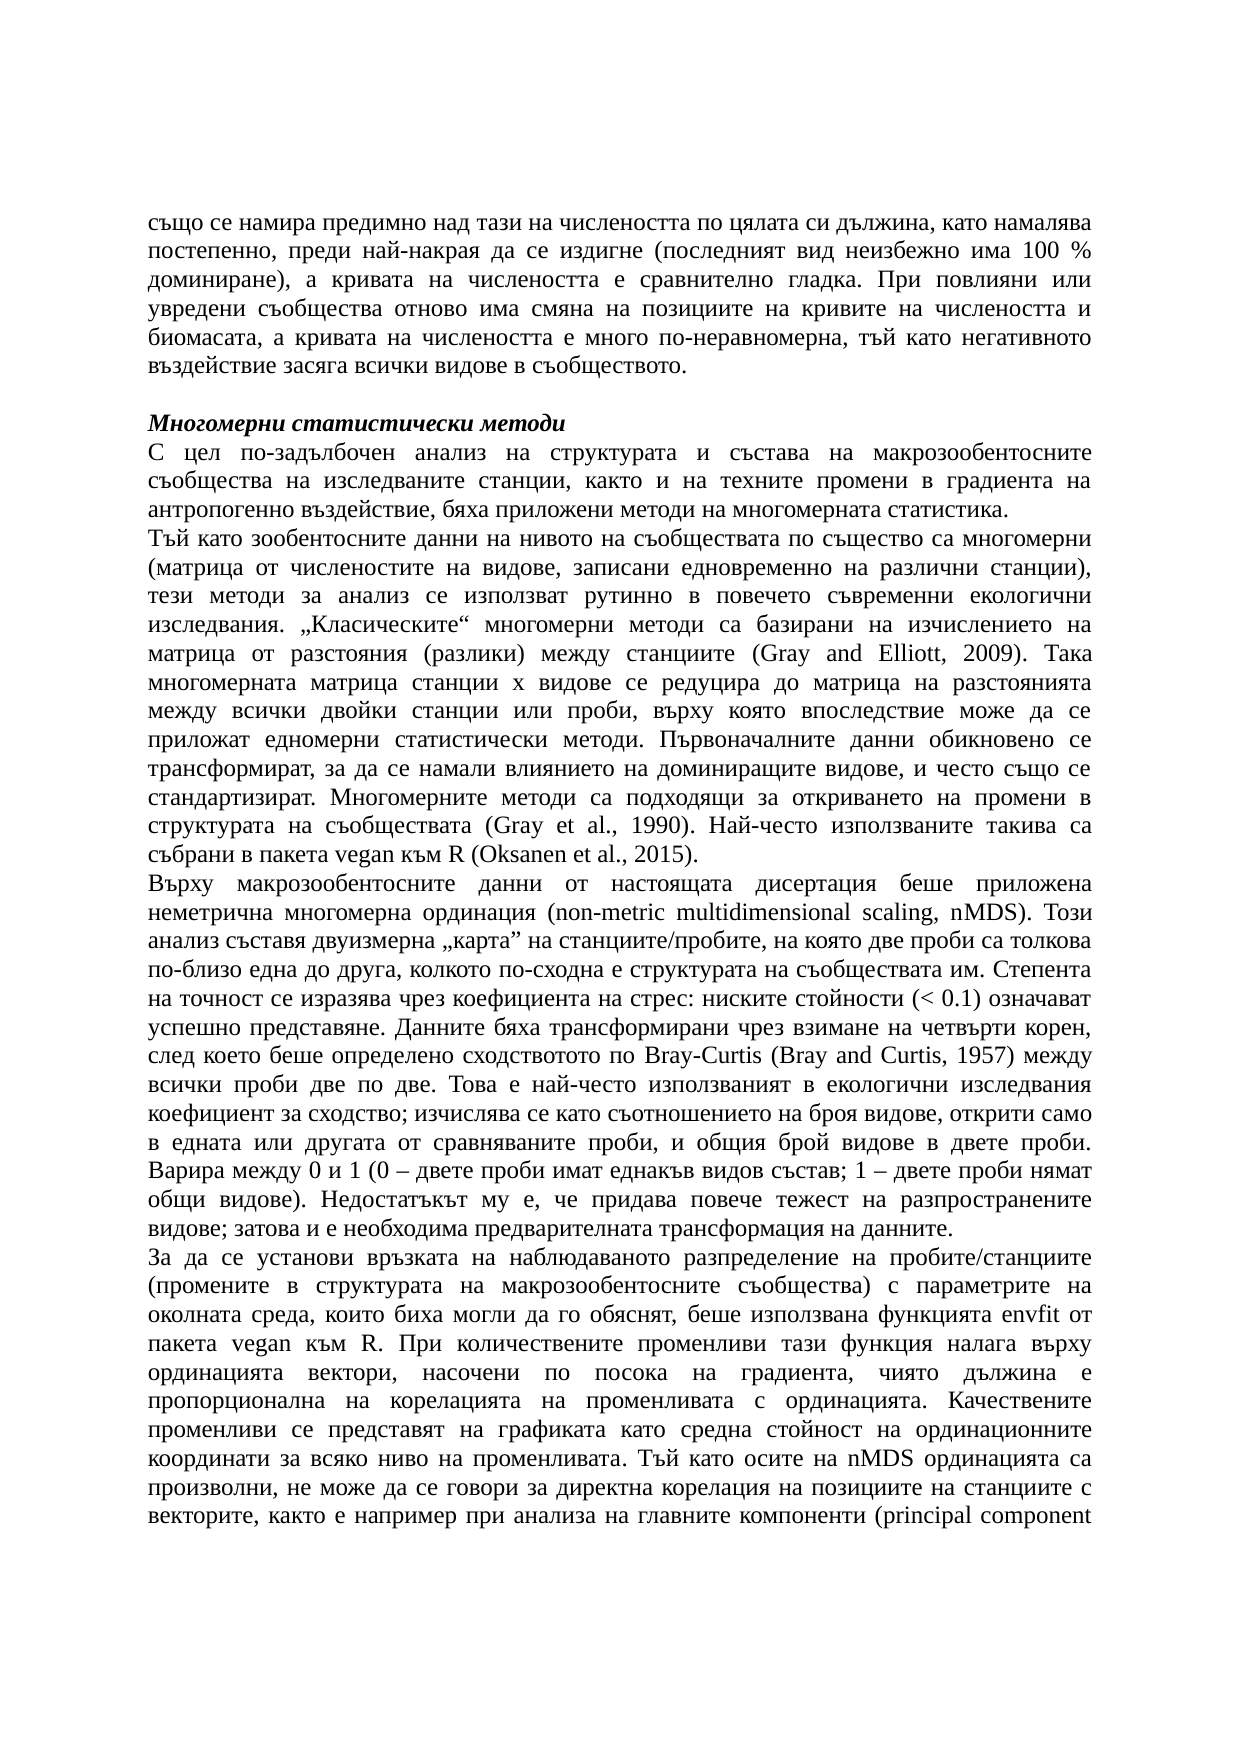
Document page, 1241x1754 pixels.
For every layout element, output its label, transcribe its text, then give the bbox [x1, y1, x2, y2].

text За да се установи връзката на наблюдаваното разпределение на пробите/станциите (промените в структурата на макрозообентосните съобщества) с параметрите на околната среда, които биха могли да го обяснят, беше използвана функцията envfit от пакета vegan към R. При количествените променливи тази функция налага върху ординацията вектори, насочени по посока на градиента, чиято дължина е пропорционална на корелацията на променливата с ординацията. Качествените променливи се представят на графиката като средна стойност на ординационните координати за всяко ниво на променливата. Тъй като осите на nMDS ординацията са произволни, не може да се говори за директна корелация на позициите на станциите с векторите, както е например при анализа на главните компоненти (principal component [148, 1242, 1093, 1529]
text също се намира предимно над тази на числеността по цялата си дължина, като намалява постепенно, преди най-накрая да се издигне (последният вид неизбежно има 100 % доминиране), а кривата на числеността е сравнително гладка. При повлияни или увредени съобщества отново има смяна на позициите на кривите на числеността и биомасата, а кривата на числеността е много по-неравномерна, тъй като негативното въздействие засяга всички видове в съобществото. [148, 207, 1093, 379]
text Върху макрозообентосните данни от настоящата дисертация беше приложена неметрична многомерна ординация (non-metric multidimensional scaling, nMDS). Този анализ съставя двуизмерна „карта” на станциите/пробите, на която две проби са толкова по-близо една до друга, колкото по-сходна е структурата на съобществата им. Степента на точност се изразява чрез коефициента на стрес: ниските стойности (< 0.1) означават успешно представяне. Данните бяха трансформирани чрез взимане на четвърти корен, след което беше определено сходствотото по Bray-Curtis (Bray and Curtis, 1957) между всички проби две по две. Това е най-често използваният в екологични изследвания коефициент за сходство; изчислява се като съотношението на броя видове, открити само в едната или другата от сравняваните проби, и общия брой видове в двете проби. Варира между 0 и 1 (0 – двете проби имат еднакъв видов състав; 1 – двете проби нямат общи видове). Недостатъкът му е, че придава повече тежест на разпространените видове; затова и е необходима предварителната трансформация на данните. [148, 868, 1093, 1242]
text С цел по-задълбочен анализ на структурата и състава на макрозообентосните съобщества на изследваните станции, както и на техните промени в градиента на антропогенно въздействие, бяха приложени методи на многомерната статистика. [148, 437, 1093, 523]
text Многомерни статистически методи [148, 408, 1093, 437]
text Тъй като зообентосните данни на нивото на съобществата по същество са многомерни (матрица от численостите на видове, записани едновременно на различни станции), тези методи за анализ се използват рутинно в повечето съвременни екологични изследвания. „Класическите“ многомерни методи са базирани на изчислението на матрица от разстояния (разлики) между станциите (Gray and Elliott, 2009). Така многомерната матрица станции х видове се редуцира до матрица на разстоянията между всички двойки станции или проби, върху която впоследствие може да се приложат едномерни статистически методи. Първоначалните данни обикновено се трансформират, за да се намали влиянието на доминиращите видове, и често също се стандартизират. Многомерните методи са подходящи за откриването на промени в структурата на съобществата (Gray et al., 1990). Най-често използваните такива са събрани в пакета vegan към R (Oksanen et al., 2015). [148, 523, 1093, 868]
